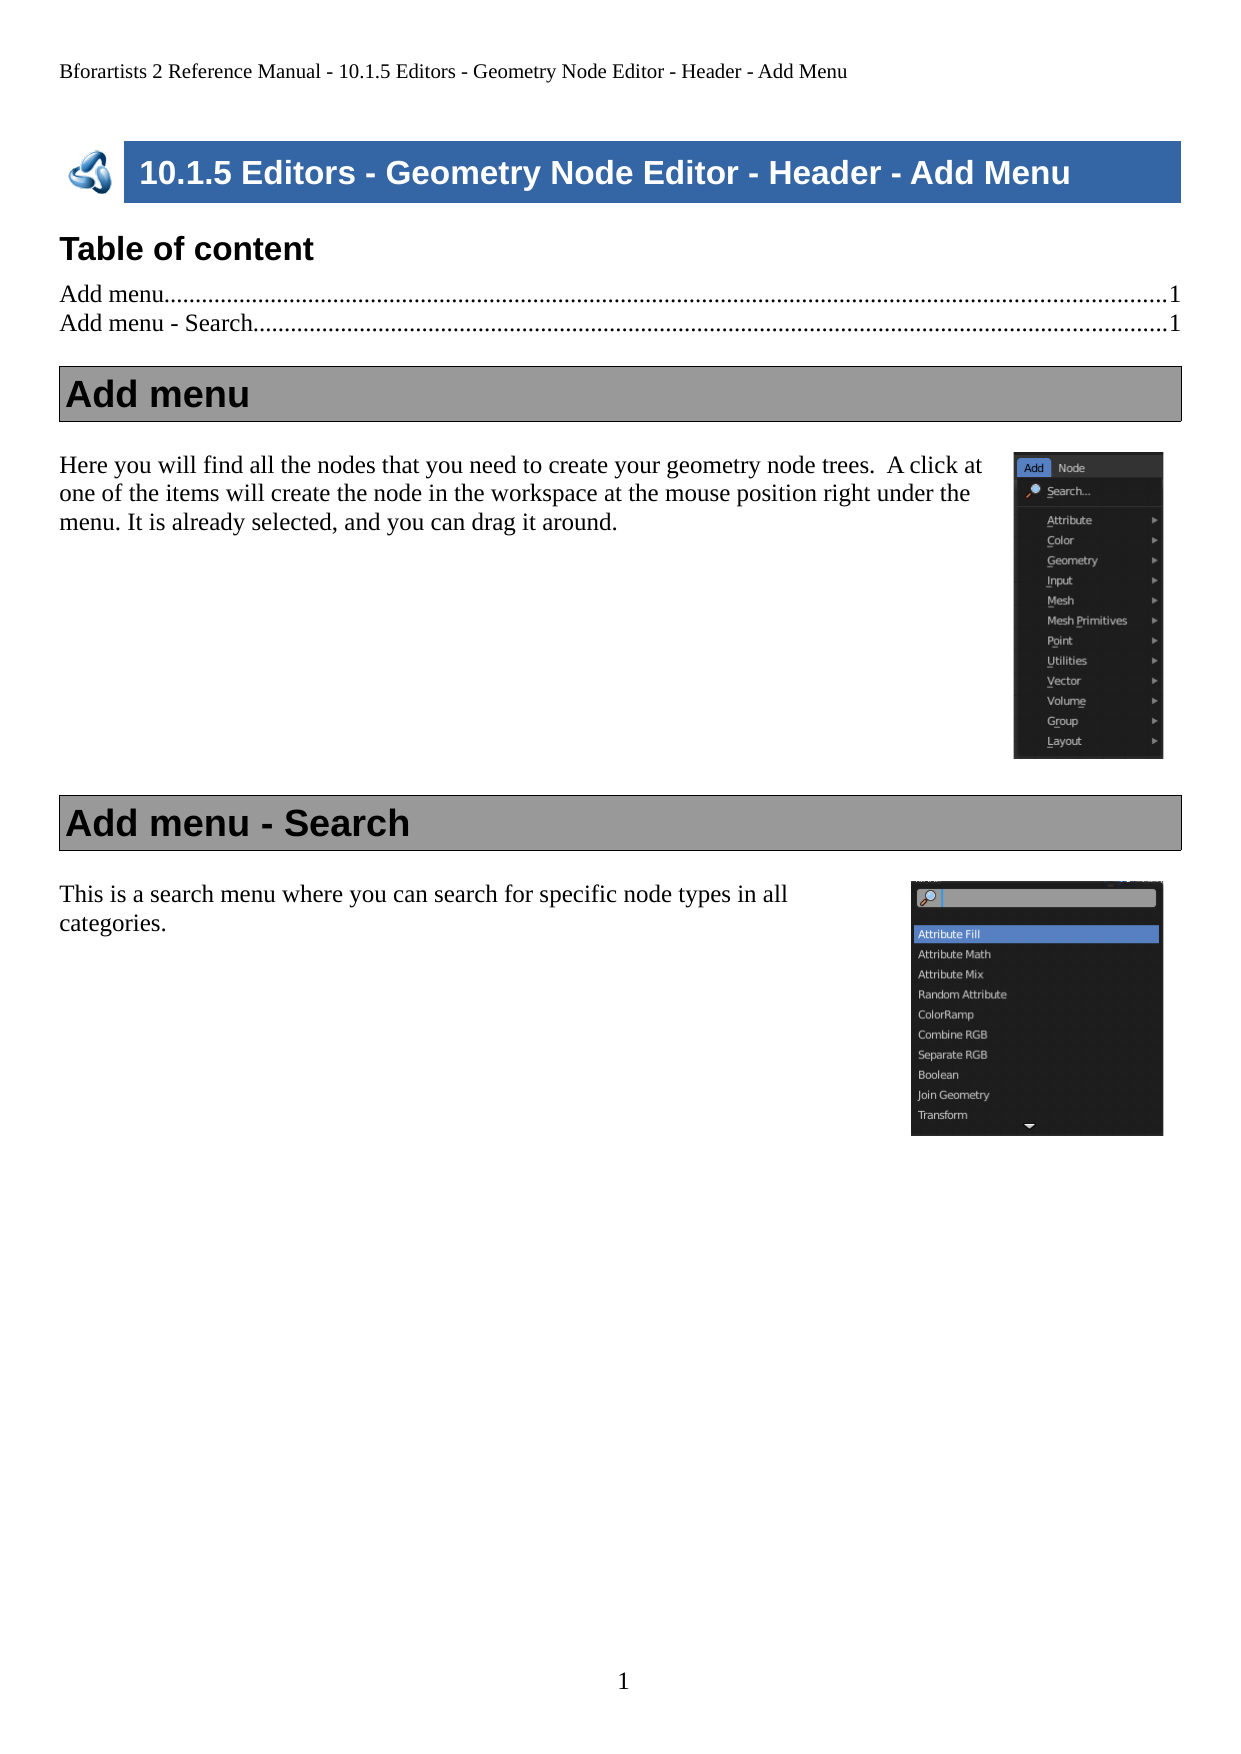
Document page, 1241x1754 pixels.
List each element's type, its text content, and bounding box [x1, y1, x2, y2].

subtitle Table of content [59, 228, 1181, 267]
table_header 10.1.5 Editors - Geometry Node Editor - Header - Add Menu [124, 141, 1181, 203]
table_header [59, 141, 124, 203]
text Add menu 1 [59, 279, 1181, 308]
picture [1013, 452, 1164, 759]
table_header Add menu - Search [60, 796, 1181, 850]
text Add menu - Search 1 [59, 308, 1181, 337]
table_header Add menu [60, 367, 1181, 421]
text Here you will find all the nodes that you need to create your geometry node trees. A click at one of the items will create the node in the workspace at the mouse position right under the menu. It is already selected, and you can drag it around. [59, 450, 1181, 536]
picture [911, 881, 1164, 1136]
text This is a search menu where you can search for specific node types in all categories. [59, 879, 1181, 936]
picture [65, 147, 114, 197]
